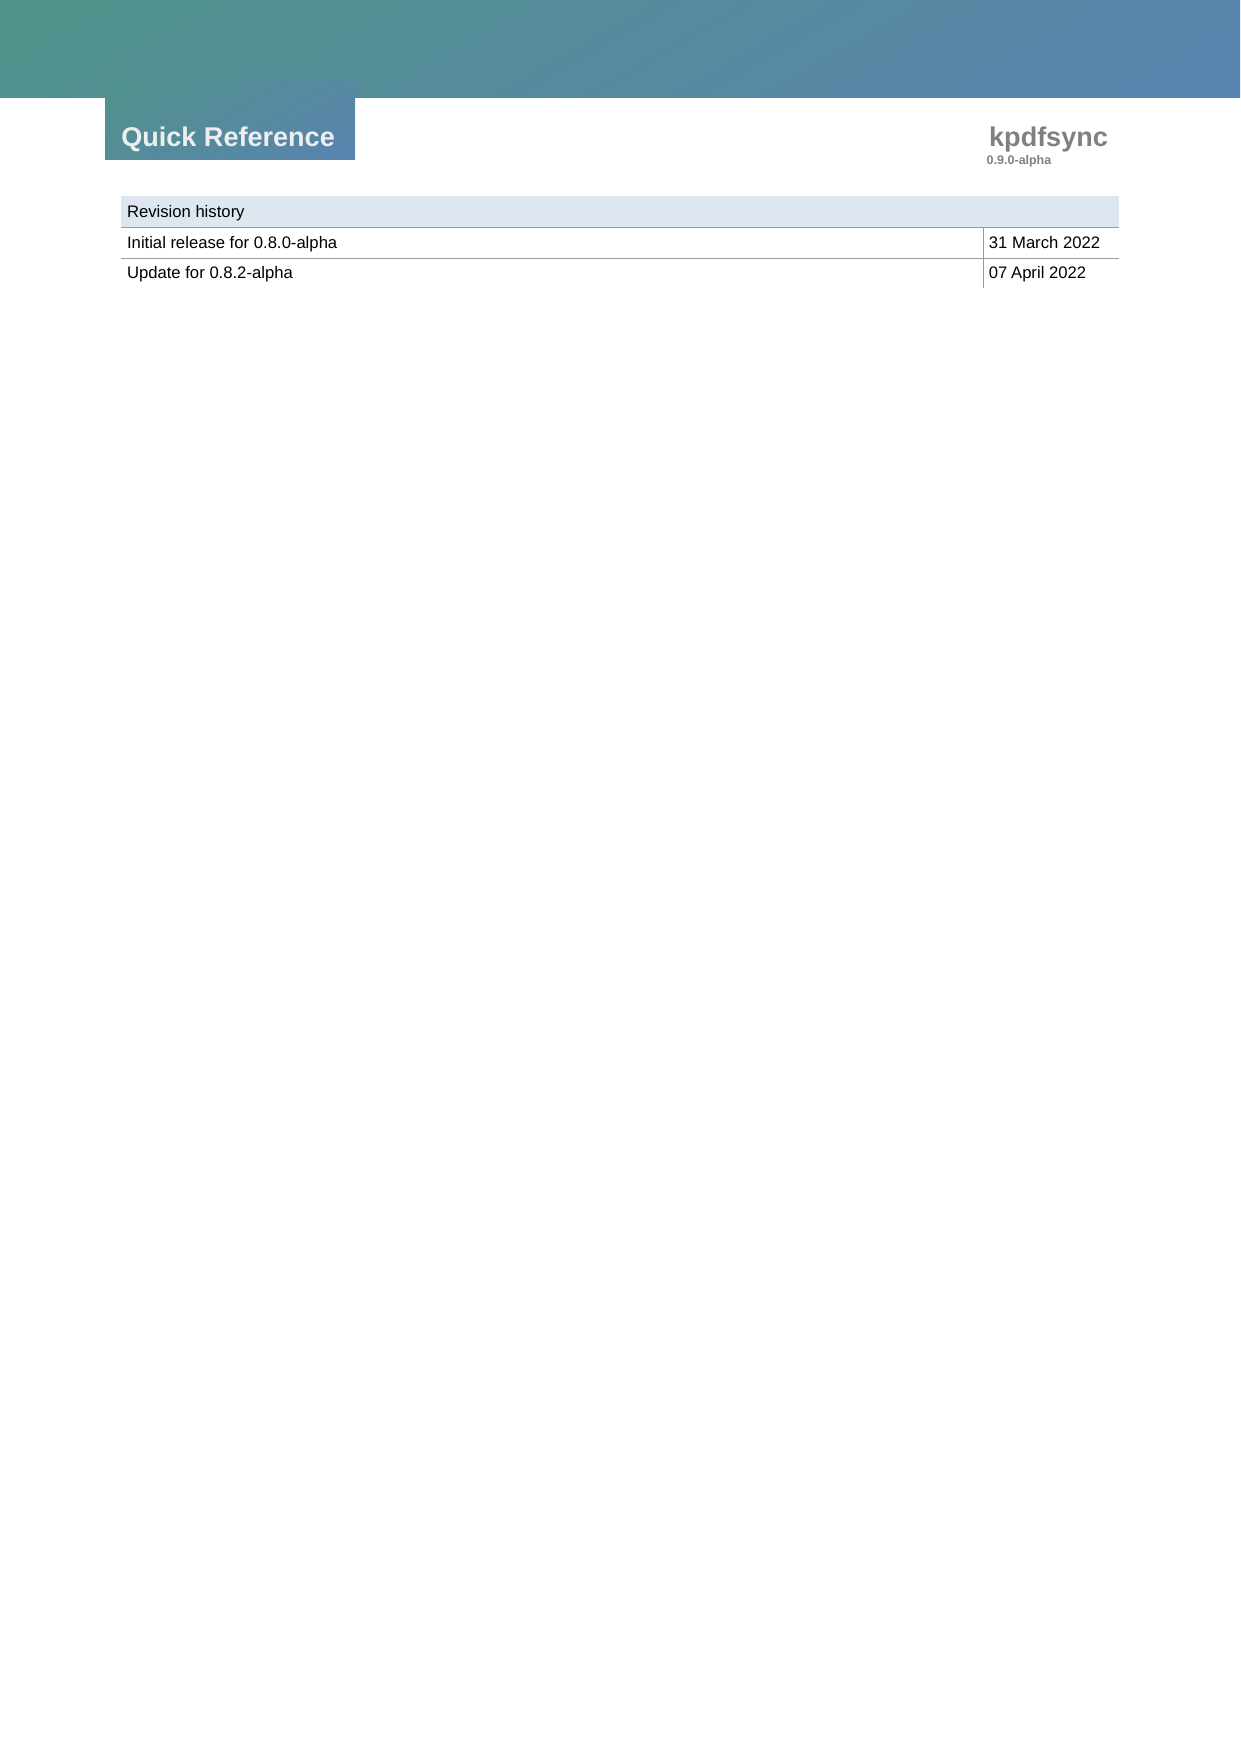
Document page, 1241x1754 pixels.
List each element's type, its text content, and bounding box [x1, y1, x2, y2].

table_cell Initial release for 0.8.0-alpha [121, 228, 983, 257]
table_cell 07 April 2022 [984, 259, 1119, 288]
table_cell Update for 0.8.2-alpha [121, 259, 983, 288]
table_cell 31 March 2022 [984, 228, 1119, 257]
table_header Revision history [121, 196, 1119, 227]
